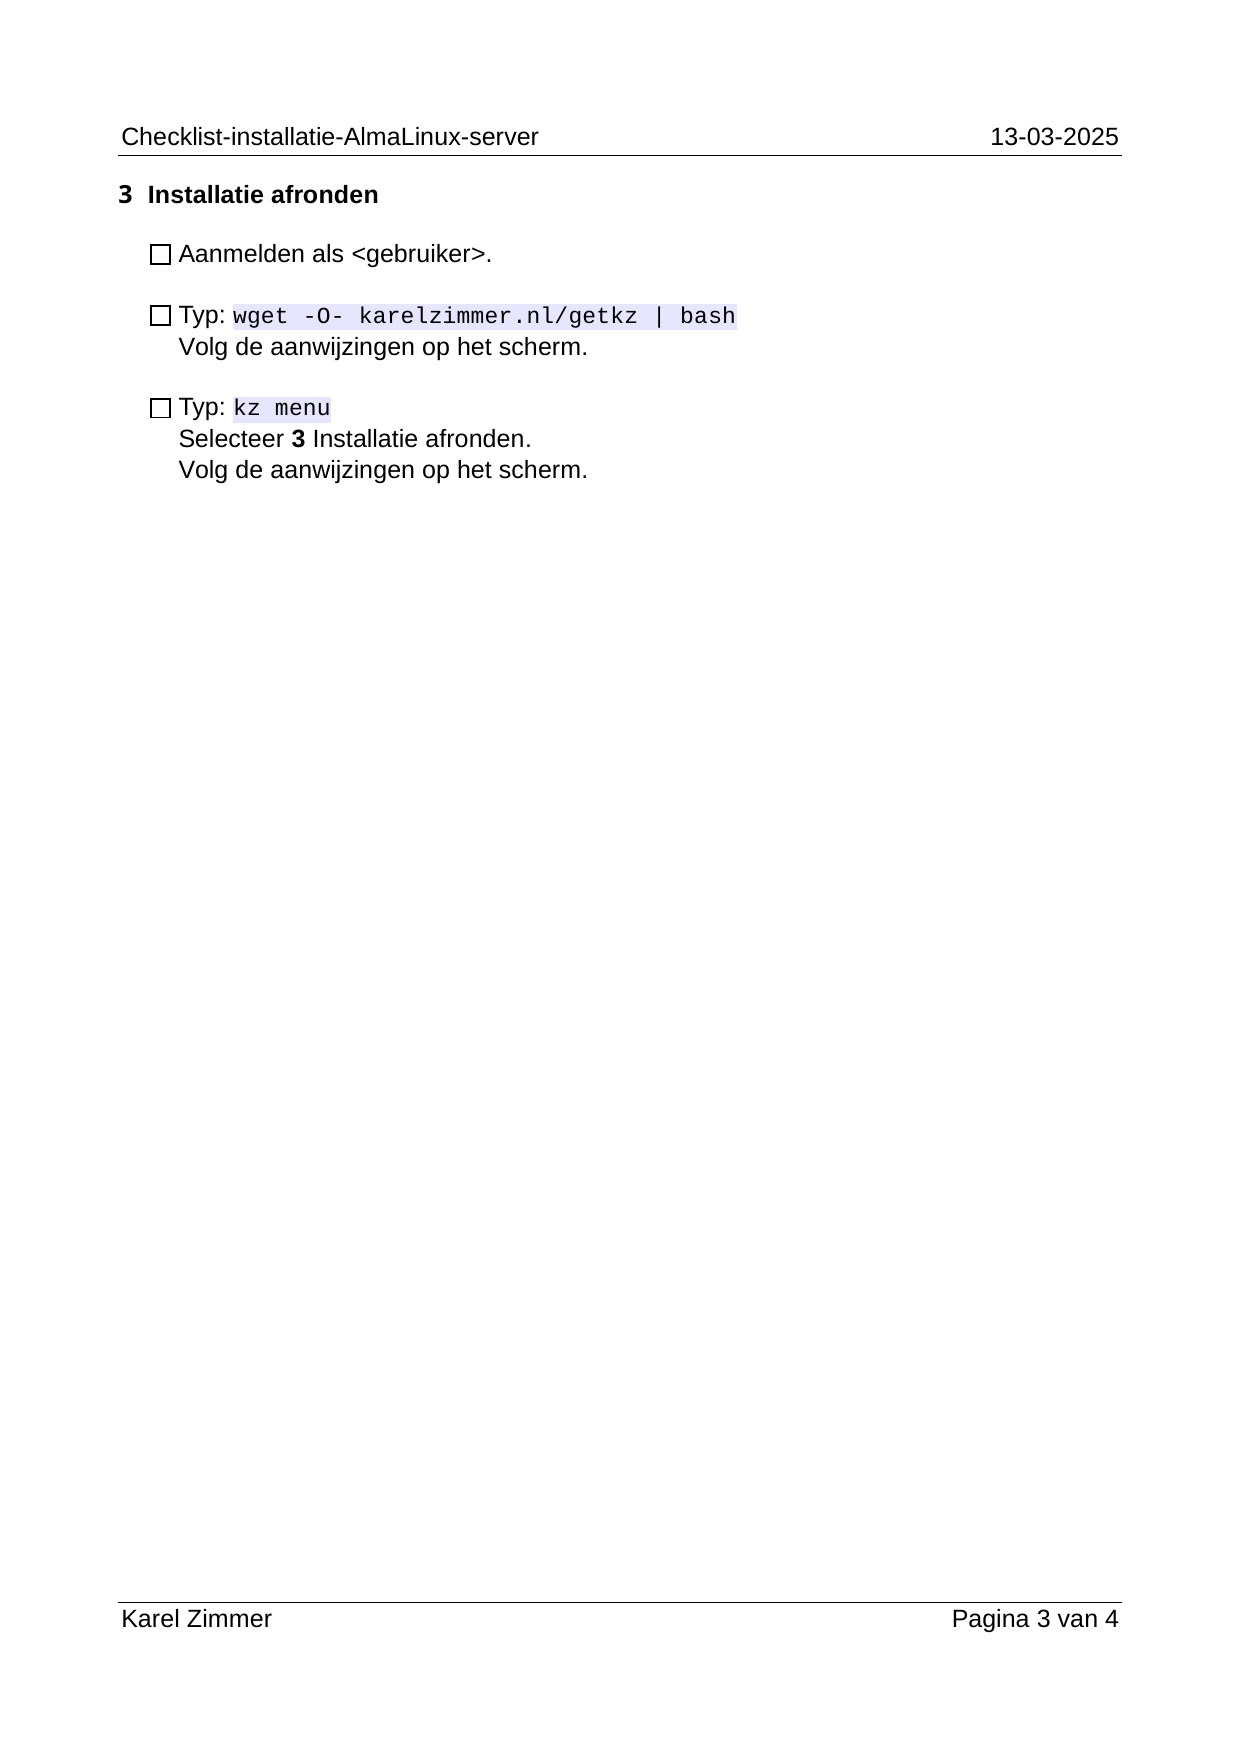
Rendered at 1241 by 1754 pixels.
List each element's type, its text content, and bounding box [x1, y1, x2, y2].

table_cell Selecteer 3 Installatie afronden. [177, 424, 1122, 454]
table_cell [142, 362, 177, 392]
table_cell [118, 454, 142, 485]
table_cell [142, 424, 177, 454]
table_cell [177, 269, 1122, 300]
table_cell [142, 332, 177, 362]
table_cell [118, 332, 142, 362]
table_cell [142, 392, 177, 424]
list Installatie afronden [118, 177, 1122, 211]
table_cell [142, 454, 177, 485]
table_cell Typ: kz menu [177, 392, 1122, 424]
table_cell Volg de aanwijzingen op het scherm. [177, 332, 1122, 362]
table_cell [118, 269, 142, 300]
table_cell [118, 424, 142, 454]
table_header Aanmelden als <gebruiker>. [177, 239, 1122, 269]
table_header [142, 239, 177, 269]
table_cell Volg de aanwijzingen op het scherm. [177, 454, 1122, 485]
table_header [118, 239, 142, 269]
table_cell [118, 362, 142, 392]
table_cell [142, 269, 177, 300]
table_cell [142, 300, 177, 332]
table_cell [118, 392, 142, 424]
table_cell Typ: wget -O- karelzimmer.nl/getkz | bash [177, 300, 1122, 332]
table_cell [118, 300, 142, 332]
table_cell [177, 362, 1122, 392]
